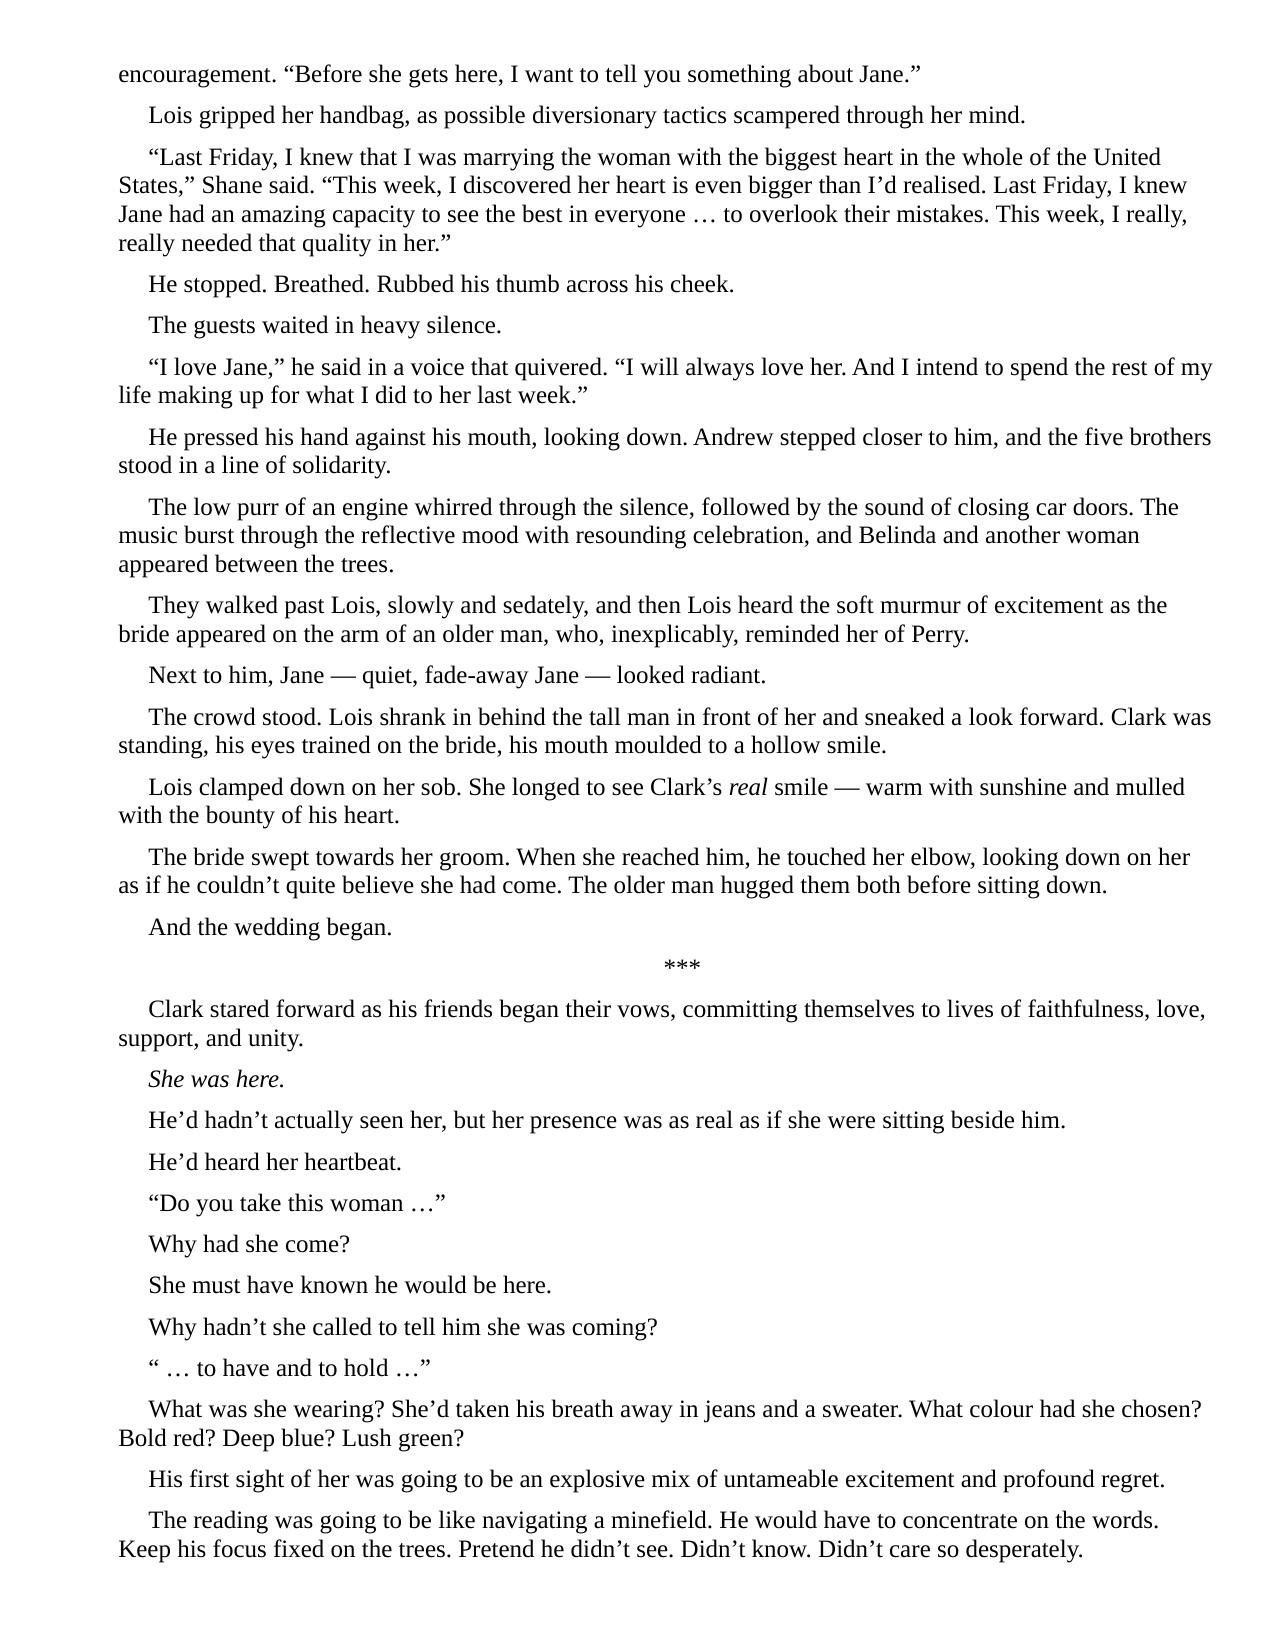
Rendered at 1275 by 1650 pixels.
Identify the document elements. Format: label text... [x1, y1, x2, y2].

text The reading was going to be like navigating a minefield. He would have to concentrate on the words. Keep his focus fixed on the trees. Pretend he didn’t see. Didn’t know. Didn’t care so desperately. [118, 1505, 1216, 1563]
text “I love Jane,” he said in a voice that quivered. “I will always love her. And I intend to spend the rest of my life making up for what I did to her last week.” [118, 352, 1216, 409]
text “Last Friday, I knew that I was marrying the woman with the biggest heart in the whole of the United States,” Shane said. “This week, I discovered her heart is even bigger than I’d realised. Last Friday, I knew Jane had an amazing capacity to see the best in everyone … to overlook their mistakes. This week, I really, really needed that quality in her.” [118, 142, 1216, 257]
text He stopped. Breathed. Rubbed his thumb across his cheek. [118, 269, 1216, 298]
text Lois clamped down on her sob. She longed to see Clark’s real smile — warm with sunshine and mulled with the bounty of his heart. [118, 772, 1216, 829]
text The bride swept towards her groom. When she reached him, he touched her elbow, looking down on her as if he couldn’t quite believe she had come. The older man hugged them both before sitting down. [118, 842, 1216, 899]
text What was she wearing? She’d taken his breath away in jeans and a sweater. What colour had she chosen? Bold red? Deep blue? Lush green? [118, 1394, 1216, 1452]
text He’d hadn’t actually seen her, but her presence was as real as if she were sitting beside him. [118, 1105, 1216, 1134]
text She was here. [118, 1064, 1216, 1093]
text She must have known he would be here. [118, 1270, 1216, 1299]
text And the wedding began. [118, 912, 1216, 940]
text Clark stared forward as his friends began their vows, committing themselves to lives of faithfulness, love, support, and unity. [118, 994, 1216, 1052]
text The crowd stood. Lois shrank in behind the tall man in front of her and sneaked a look forward. Clark was standing, his eyes trained on the bride, his mouth moulded to a hollow smile. [118, 702, 1216, 759]
text *** [118, 953, 1216, 982]
text His first sight of her was going to be an explosive mix of untameable excitement and profound regret. [118, 1464, 1216, 1493]
text He pressed his hand against his mouth, looking down. Andrew stepped closer to him, and the five brothers stood in a line of solidarity. [118, 422, 1216, 479]
text Why had she come? [118, 1229, 1216, 1258]
text Why hadn’t she called to tell him she was coming? [118, 1312, 1216, 1340]
text “ … to have and to hold …” [118, 1353, 1216, 1382]
text He’d heard her heartbeat. [118, 1147, 1216, 1175]
text Lois gripped her handbag, as possible diversionary tactics scampered through her mind. [118, 100, 1216, 129]
text They walked past Lois, slowly and sedately, and then Lois heard the soft murmur of excitement as the bride appeared on the arm of an older man, who, inexplicably, reminded her of Perry. [118, 590, 1216, 648]
text The guests waited in heavy silence. [118, 310, 1216, 339]
text “Do you take this woman …” [118, 1188, 1216, 1217]
text encouragement. “Before she gets here, I want to tell you something about Jane.” [118, 59, 1216, 88]
text Next to him, Jane — quiet, fade-away Jane — looked radiant. [118, 660, 1216, 689]
text The low purr of an engine whirred through the silence, followed by the sound of closing car doors. The music burst through the reflective mood with resounding celebration, and Belinda and another woman appeared between the trees. [118, 492, 1216, 578]
